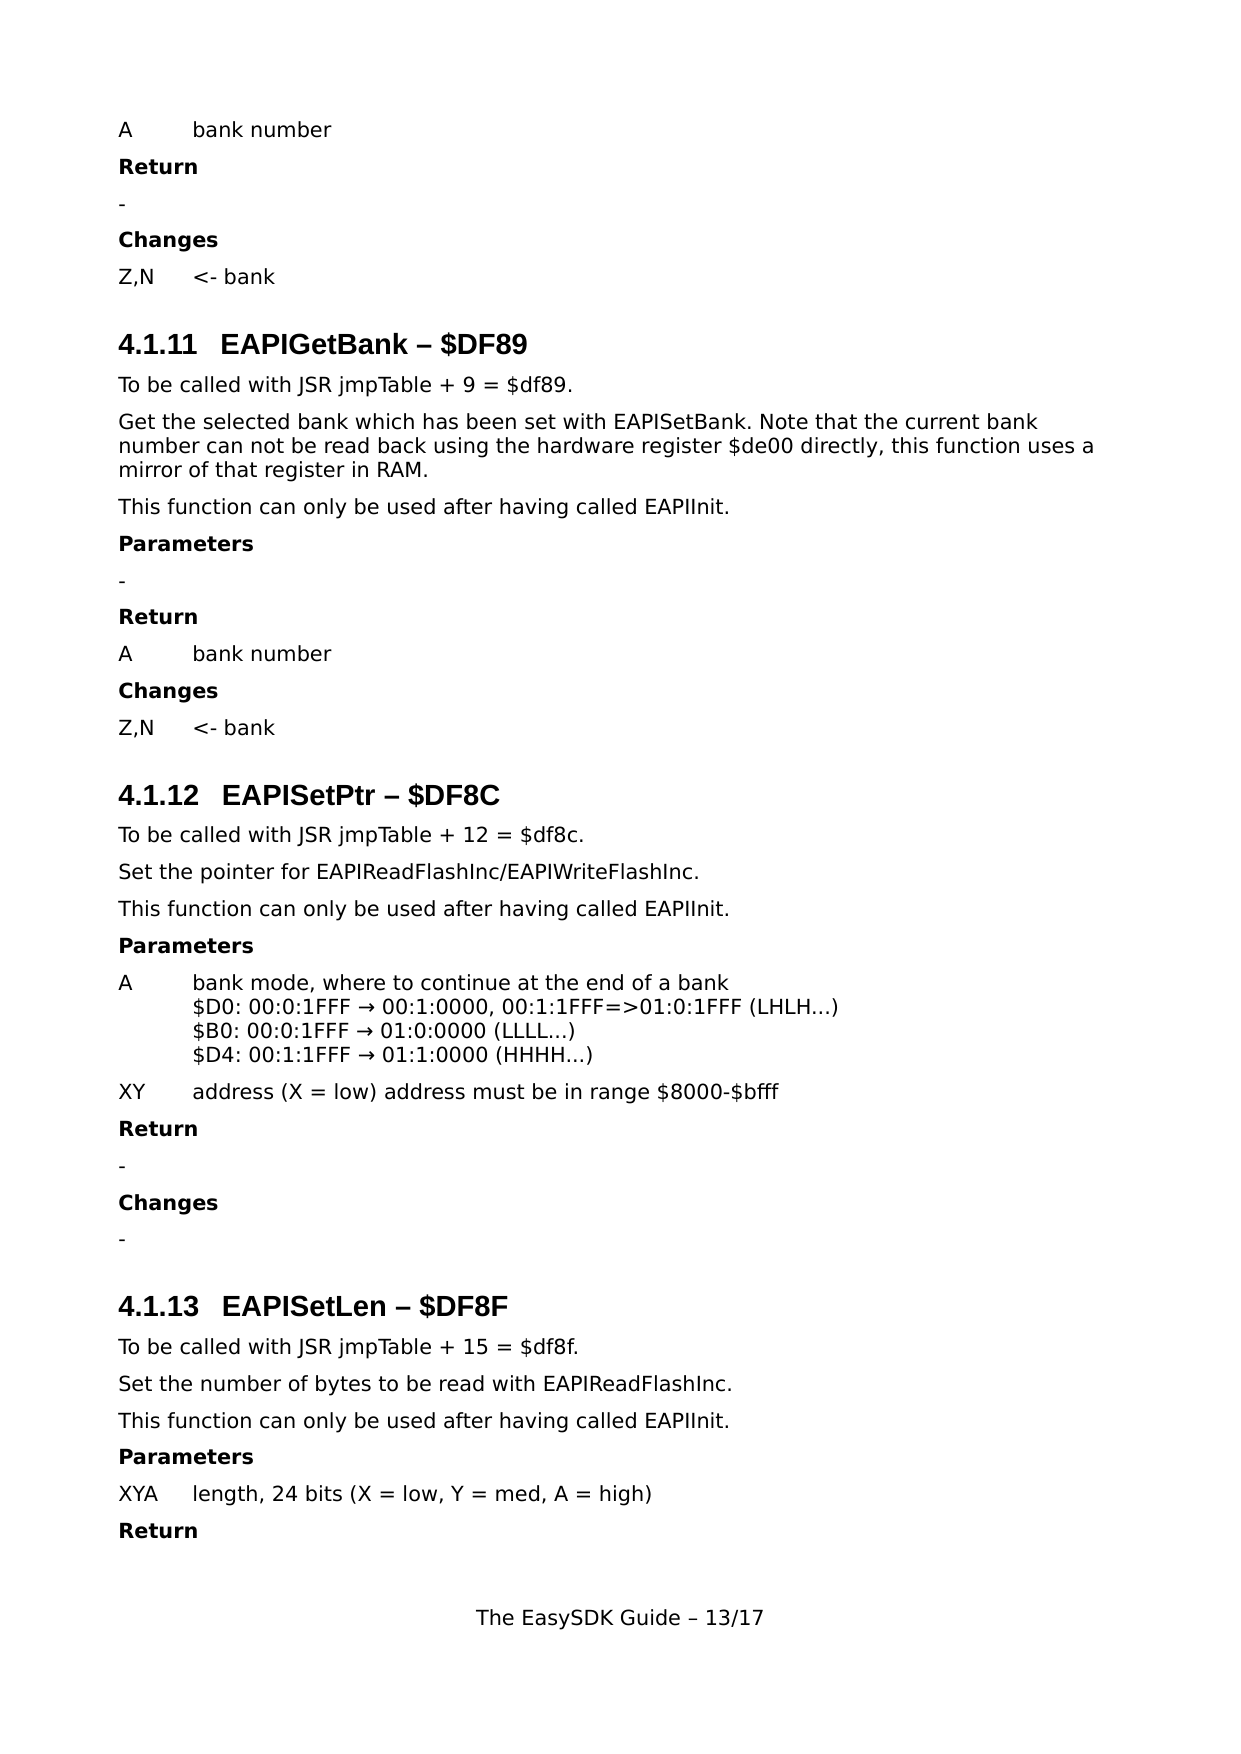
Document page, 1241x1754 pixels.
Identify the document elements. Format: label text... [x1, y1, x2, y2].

text Set the number of bytes to be read with EAPIReadFlashInc. [118, 1372, 1122, 1396]
text Return [118, 1117, 1122, 1141]
text This function can only be used after having called EAPIInit. [118, 495, 1122, 519]
subtitle EAPISetLen – $DF8F [118, 1289, 1122, 1323]
text Get the selected bank which has been set with EAPISetBank. Note that the current bank number can not be read back using the hardware register $de00 directly, this function uses a mirror of that register in RAM. [118, 410, 1122, 483]
text - [118, 569, 1122, 593]
text To be called with JSR jmpTable + 15 = $df8f. [118, 1335, 1122, 1359]
text XY address (X = low) address must be in range $8000-$bfff [118, 1080, 1122, 1104]
text Parameters [118, 934, 1122, 958]
text Changes [118, 228, 1122, 253]
text A bank mode, where to continue at the end of a bank $D0: 00:0:1FFF → 00:1:0000, 00:1:1FFF=>01:0:1FFF (LHLH...) $B0: 00:0:1FFF → 01:0:0000 (LLLL...) $D4: 00:1:1FFF → 01:1:0000 (HHHH...) [118, 971, 1122, 1068]
text - [118, 1154, 1122, 1178]
text Parameters [118, 532, 1122, 556]
text Z,N <- bank [118, 716, 1122, 740]
text Set the pointer for EAPIReadFlashInc/EAPIWriteFlashInc. [118, 860, 1122, 884]
text Changes [118, 1191, 1122, 1215]
subtitle EAPISetPtr – $DF8C [118, 777, 1122, 811]
text Return [118, 1519, 1122, 1543]
text Return [118, 155, 1122, 179]
text This function can only be used after having called EAPIInit. [118, 897, 1122, 921]
text - [118, 192, 1122, 216]
text Return [118, 605, 1122, 630]
text Changes [118, 679, 1122, 703]
text This function can only be used after having called EAPIInit. [118, 1409, 1122, 1433]
text A bank number [118, 642, 1122, 666]
text To be called with JSR jmpTable + 9 = $df89. [118, 373, 1122, 397]
text To be called with JSR jmpTable + 12 = $df8c. [118, 823, 1122, 848]
subtitle EAPIGetBank – $DF89 [118, 327, 1122, 361]
text Parameters [118, 1445, 1122, 1470]
text Z,N <- bank [118, 265, 1122, 289]
text - [118, 1227, 1122, 1252]
text XYA length, 24 bits (X = low, Y = med, A = high) [118, 1482, 1122, 1506]
text A bank number [118, 118, 1122, 142]
